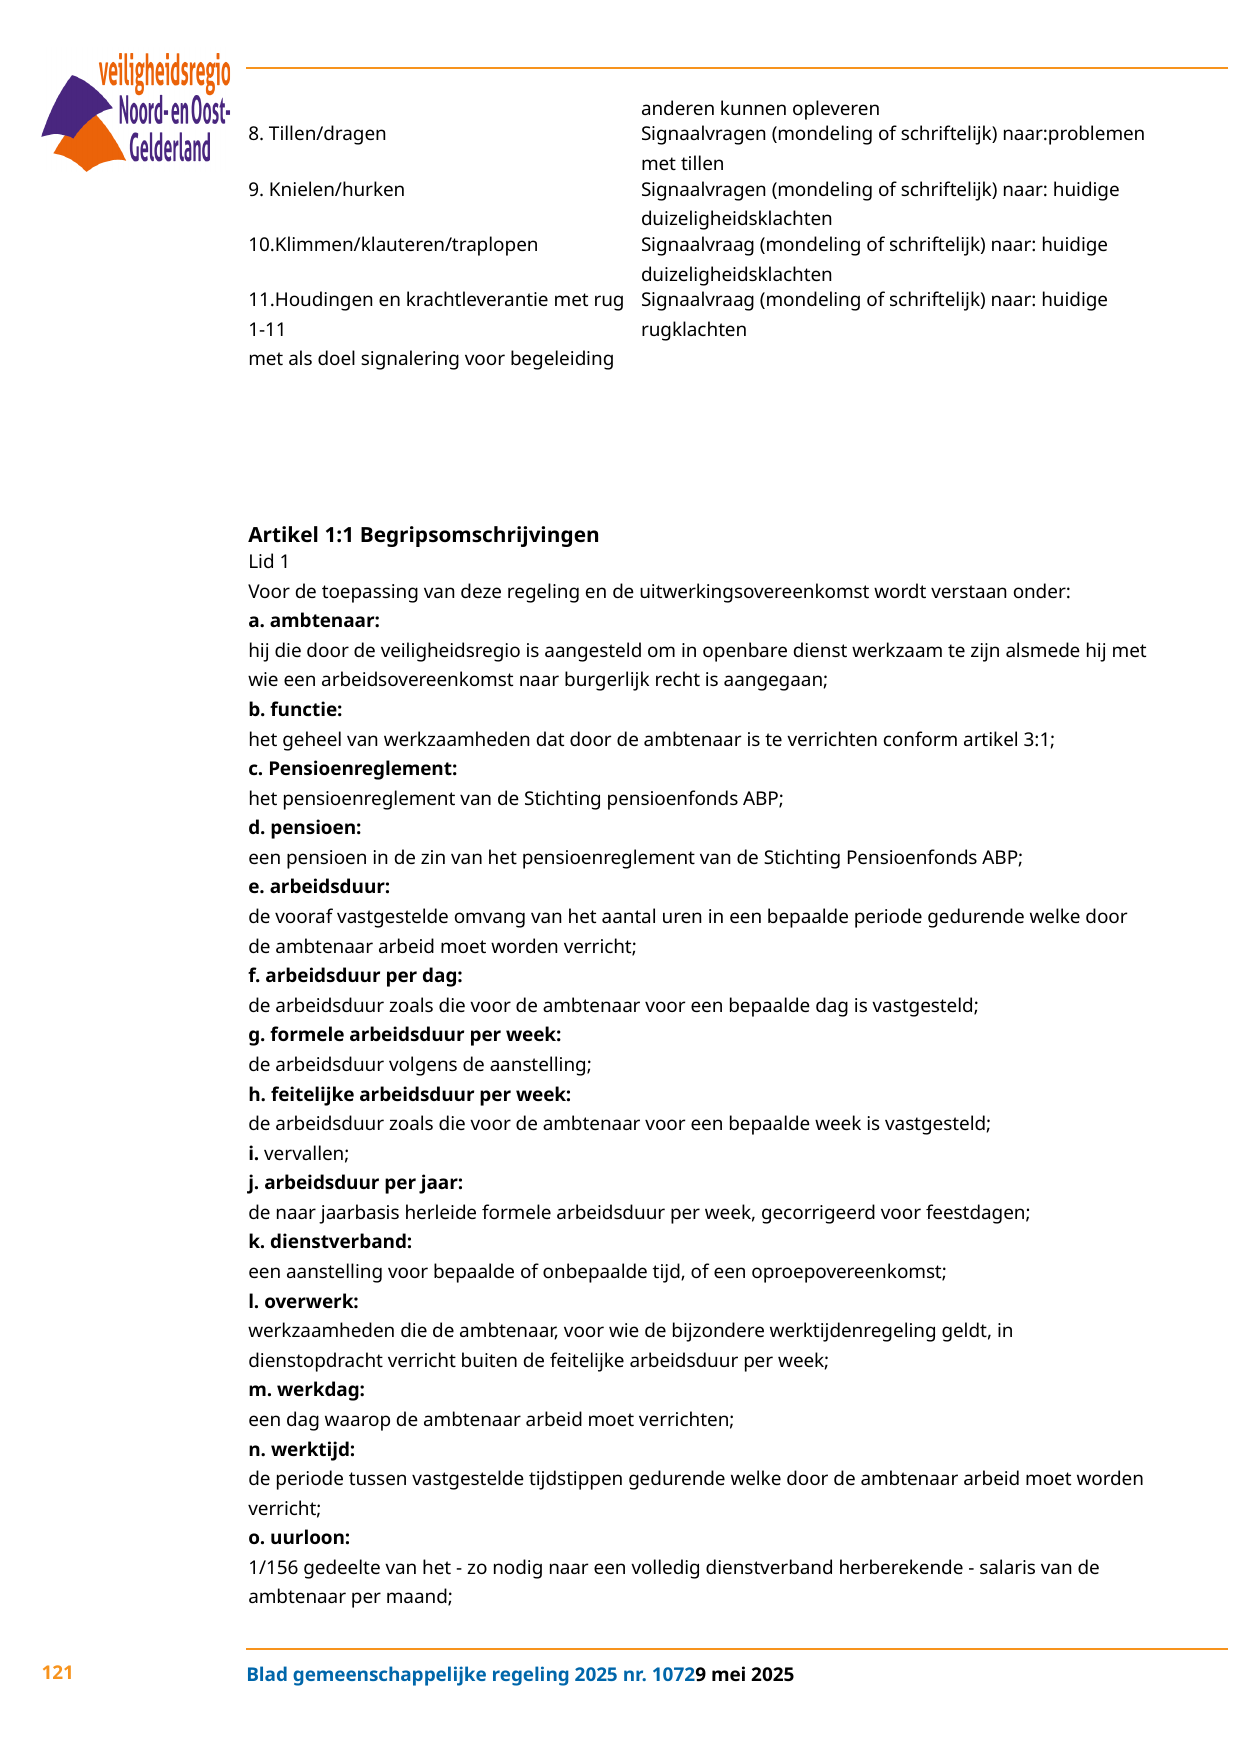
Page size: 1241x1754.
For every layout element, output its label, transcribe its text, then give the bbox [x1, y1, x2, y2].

table_cell 11.Houdingen en krachtleverantie met rug 1-11 met als doel signalering voor begeleiding [248, 286, 641, 371]
text Artikel 1:1 Begripsomschrijvingen [248, 520, 1152, 548]
text e. arbeidsduur: [248, 874, 1152, 899]
text i. vervallen; [248, 1140, 1152, 1166]
text Voor de toepassing van deze regeling en de uitwerkingsovereenkomst wordt verstaan onder: [248, 578, 1152, 604]
table_cell 8. Tillen/dragen [248, 121, 641, 176]
text m. werkdag: [248, 1377, 1152, 1402]
table_cell Signaalvragen (mondeling of schriftelijk) naar: huidige duizeligheidsklachten [641, 176, 1152, 231]
text a. ambtenaar: [248, 607, 1152, 633]
text een pensioen in de zin van het pensioenreglement van de Stichting Pensioenfonds ABP; [248, 844, 1152, 870]
table_cell [248, 95, 641, 121]
text de periode tussen vastgestelde tijdstippen gedurende welke door de ambtenaar arbeid moet worden verricht; [248, 1465, 1152, 1521]
text de arbeidsduur volgens de aanstelling; [248, 1051, 1152, 1077]
text werkzaamheden die de ambtenaar, voor wie de bijzondere werktijdenregeling geldt, in dienstopdracht verricht buiten de feitelijke arbeidsduur per week; [248, 1317, 1152, 1373]
text n. werktijd: [248, 1436, 1152, 1462]
table_cell Signaalvraag (mondeling of schriftelijk) naar: huidige rugklachten [641, 286, 1152, 371]
text de arbeidsduur zoals die voor de ambtenaar voor een bepaalde dag is vastgesteld; [248, 992, 1152, 1018]
text hij die door de veiligheidsregio is aangesteld om in openbare dienst werkzaam te zijn alsmede hij met wie een arbeidsovereenkomst naar burgerlijk recht is aangegaan; [248, 637, 1152, 692]
text een dag waarop de ambtenaar arbeid moet verrichten; [248, 1406, 1152, 1432]
text k. dienstverband: [248, 1229, 1152, 1254]
text 1/156 gedeelte van het - zo nodig naar een volledig dienstverband herberekende - salaris van de ambtenaar per maand; [248, 1554, 1152, 1609]
text de arbeidsduur zoals die voor de ambtenaar voor een bepaalde week is vastgesteld; [248, 1110, 1152, 1136]
text b. functie: [248, 696, 1152, 722]
text Lid 1 [248, 548, 1152, 574]
text j. arbeidsduur per jaar: [248, 1169, 1152, 1195]
picture [41, 47, 231, 172]
text l. overwerk: [248, 1288, 1152, 1314]
text de naar jaarbasis herleide formele arbeidsduur per week, gecorrigeerd voor feestdagen; [248, 1199, 1152, 1225]
text h. feitelijke arbeidsduur per week: [248, 1081, 1152, 1107]
table_cell Signaalvraag (mondeling of schriftelijk) naar: huidige duizeligheidsklachten [641, 231, 1152, 286]
table_cell 10.Klimmen/klauteren/traplopen [248, 231, 641, 286]
text een aanstelling voor bepaalde of onbepaalde tijd, of een oproepovereenkomst; [248, 1258, 1152, 1284]
text d. pensioen: [248, 814, 1152, 840]
text het geheel van werkzaamheden dat door de ambtenaar is te verrichten conform artikel 3:1; [248, 726, 1152, 752]
text de vooraf vastgestelde omvang van het aantal uren in een bepaalde periode gedurende welke door de ambtenaar arbeid moet worden verricht; [248, 903, 1152, 959]
table_cell Signaalvragen (mondeling of schriftelijk) naar:problemen met tillen [641, 121, 1152, 176]
text f. arbeidsduur per dag: [248, 962, 1152, 988]
table_cell anderen kunnen opleveren [641, 95, 1152, 121]
text g. formele arbeidsduur per week: [248, 1022, 1152, 1047]
text o. uurloon: [248, 1524, 1152, 1550]
text het pensioenreglement van de Stichting pensioenfonds ABP; [248, 785, 1152, 811]
table_cell 9. Knielen/hurken [248, 176, 641, 231]
text c. Pensioenreglement: [248, 755, 1152, 781]
